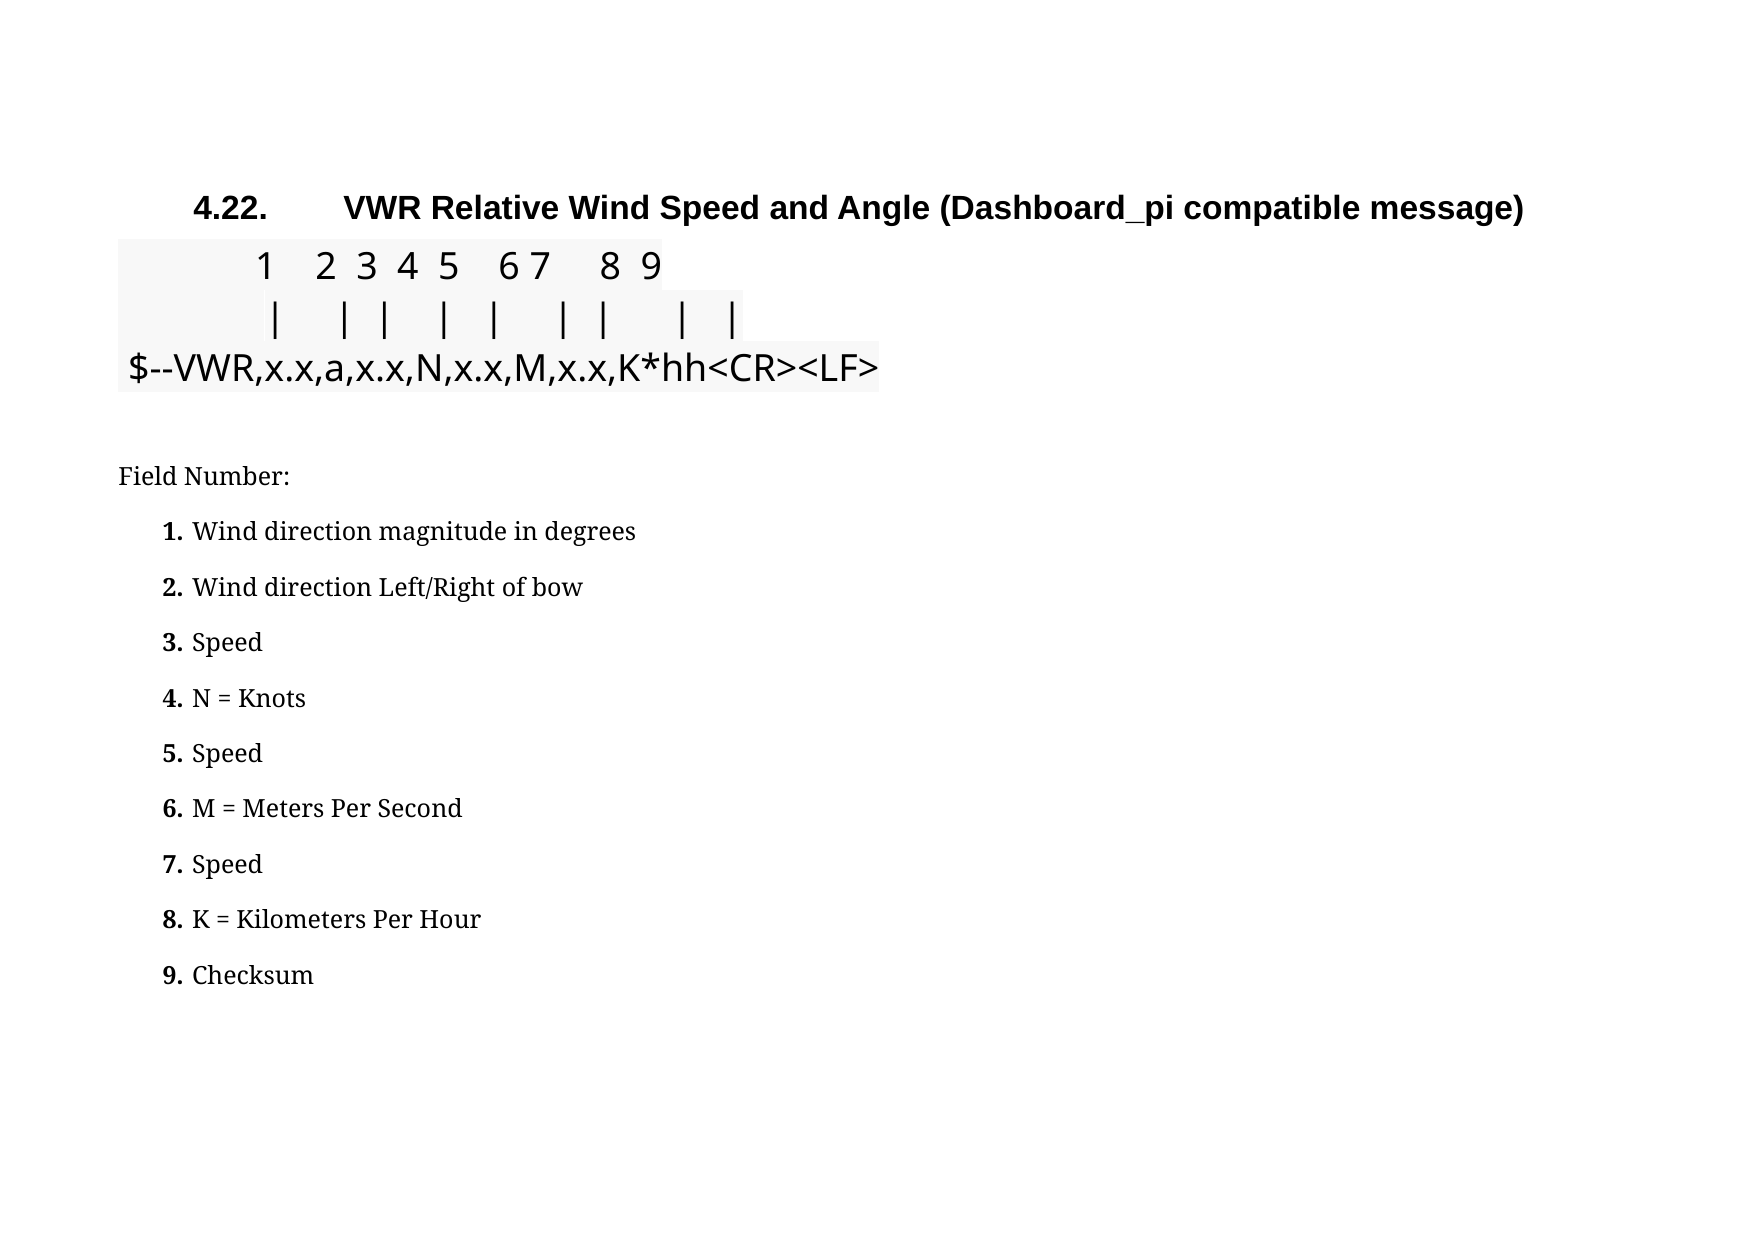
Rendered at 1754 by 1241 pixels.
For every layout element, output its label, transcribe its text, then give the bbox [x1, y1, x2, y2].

list N = Knots [162, 680, 1636, 714]
text Field Number: [118, 458, 1636, 493]
text $--VWR,x.x,a,x.x,N,x.x,M,x.x,K*hh<CR><LF> [118, 341, 1636, 392]
list Speed [162, 736, 1636, 770]
subtitle VWR Relative Wind Speed and Angle (Dashboard_pi compatible message) [193, 188, 1636, 227]
list K = Kilometers Per Hour [162, 902, 1636, 936]
list M = Meters Per Second [162, 791, 1636, 825]
text 1 2 3 4 5 6 7 8 9 [118, 239, 1636, 290]
list Speed [162, 846, 1636, 881]
list Wind direction Left/Right of bow [162, 569, 1636, 603]
list Speed [162, 625, 1636, 659]
text | | | | | | | | | [118, 290, 1636, 341]
list Wind direction magnitude in degrees [162, 514, 1636, 548]
list Checksum [162, 957, 1636, 991]
